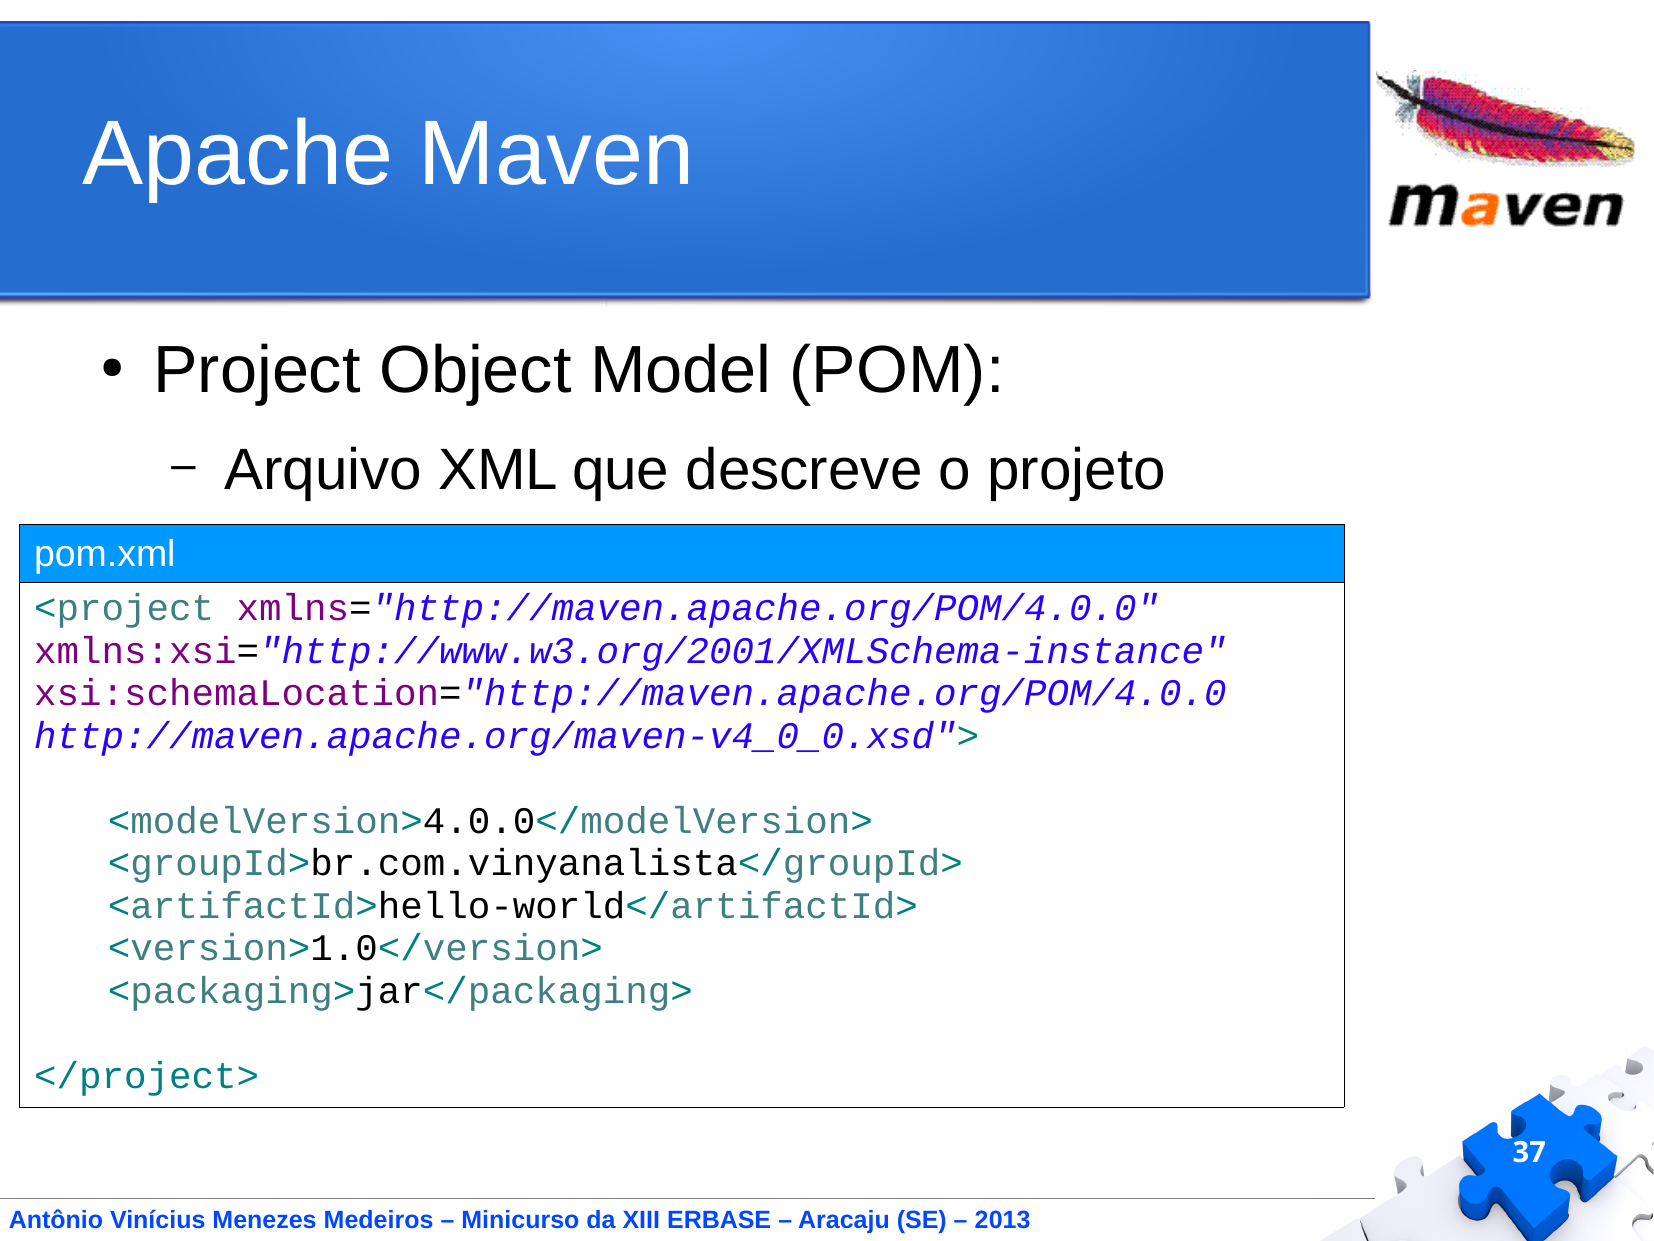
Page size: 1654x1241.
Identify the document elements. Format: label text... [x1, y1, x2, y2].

title Apache Maven [82, 49, 1323, 257]
picture [1311, 983, 1654, 1241]
picture [0, 21, 1375, 307]
table_cell <project xmlns="http://maven.apache.org/POM/4.0.0" xmlns:xsi="http://www.w3.org/2001/XMLSchema-instance" xsi:schemaLocation="http://maven.apache.org/POM/4.0.0 http://maven.apache.org/maven-v4_0_0.xsd"> <modelVersion>4.0.0</modelVersion> <groupId>br.com.vinyanalista</groupId> <artifactId>hello-world</artifactId> <version>1.0</version> <packaging>jar</packaging> </project> [20, 583, 1344, 1107]
table_header pom.xml [20, 525, 1344, 582]
picture [1376, 70, 1643, 249]
list Project Object Model (POM): Arquivo XML que descreve o projeto [82, 332, 1356, 532]
